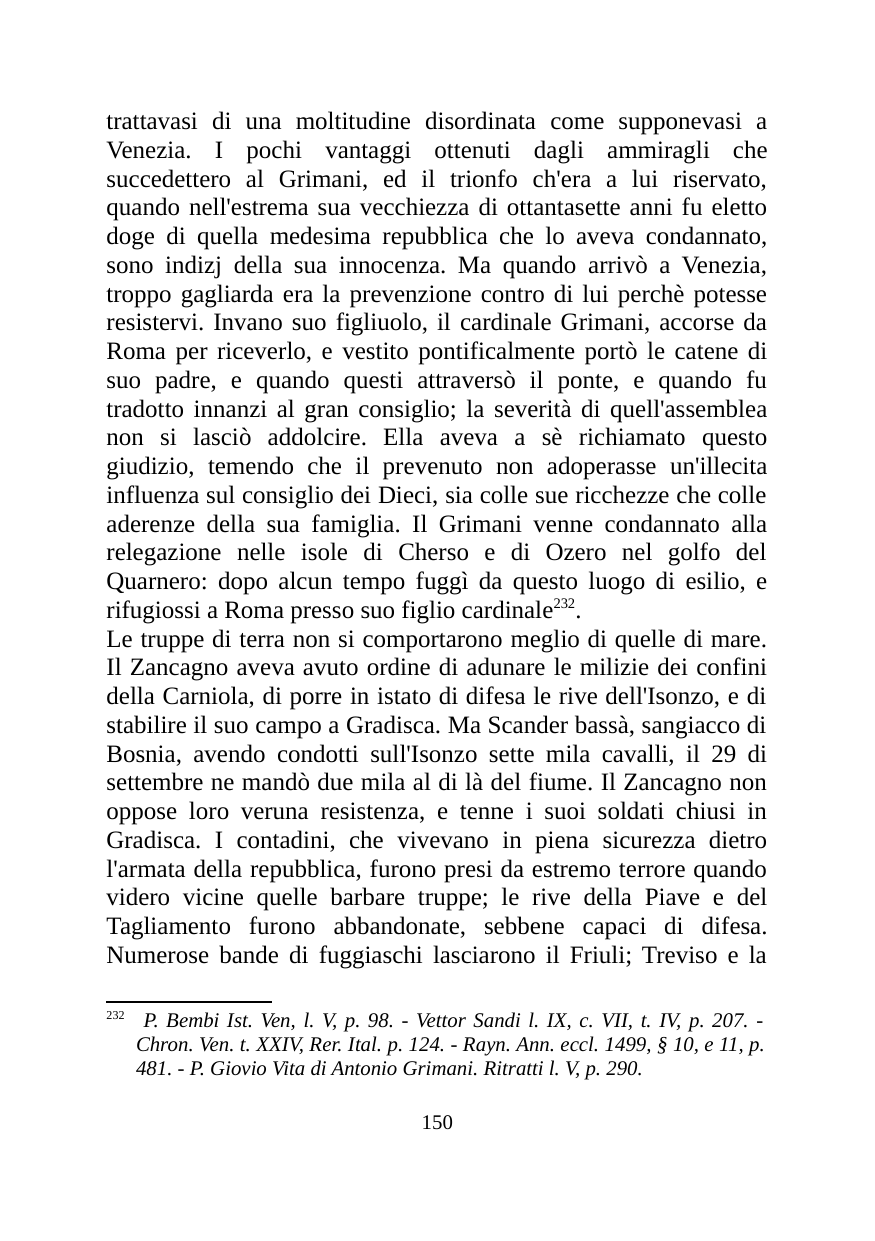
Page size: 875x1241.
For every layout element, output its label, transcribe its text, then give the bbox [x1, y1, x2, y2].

text trattavasi di una moltitudine disordinata come supponevasi a Venezia. I pochi vantaggi ottenuti dagli ammiragli che succedettero al Grimani, ed il trionfo ch'era a lui riservato, quando nell'estrema sua vecchiezza di ottantasette anni fu eletto doge di quella medesima repubblica che lo aveva condannato, sono indizj della sua innocenza. Ma quando arrivò a Venezia, troppo gagliarda era la prevenzione contro di lui perchè potesse resistervi. Invano suo figliuolo, il cardinale Grimani, accorse da Roma per riceverlo, e vestito pontificalmente portò le catene di suo padre, e quando questi attraversò il ponte, e quando fu tradotto innanzi al gran consiglio; la severità di quell'assemblea non si lasciò addolcire. Ella aveva a sè richiamato questo giudizio, temendo che il prevenuto non adoperasse un'illecita influenza sul consiglio dei Dieci, sia colle sue ricchezze che colle aderenze della sua famiglia. Il Grimani venne condannato alla relegazione nelle isole di Cherso e di Ozero nel golfo del Quarnero: dopo alcun tempo fuggì da questo luogo di esilio, e rifugiossi a Roma presso suo figlio cardinale. [106, 106, 768, 624]
text P. Bembi Ist. Ven, l. V, p. 98. - Vettor Sandi l. IX, c. VII, t. IV, p. 207. - Chron. Ven. t. XXIV, Rer. Ital. p. 124. - Rayn. Ann. eccl. 1499, § 10, e 11, p. 481. - P. Giovio Vita di Antonio Grimani. Ritratti l. V, p. 290. [106, 1008, 768, 1080]
text Le truppe di terra non si comportarono meglio di quelle di mare. Il Zancagno aveva avuto ordine di adunare le milizie dei confini della Carniola, di porre in istato di difesa le rive dell'Isonzo, e di stabilire il suo campo a Gradisca. Ma Scander bassà, sangiacco di Bosnia, avendo condotti sull'Isonzo sette mila cavalli, il 29 di settembre ne mandò due mila al di là del fiume. Il Zancagno non oppose loro veruna resistenza, e tenne i suoi soldati chiusi in Gradisca. I contadini, che vivevano in piena sicurezza dietro l'armata della repubblica, furono presi da estremo terrore quando videro vicine quelle barbare truppe; le rive della Piave e del Tagliamento furono abbandonate, sebbene capaci di difesa. Numerose bande di fuggiaschi lasciarono il Friuli; Treviso e la [106, 624, 768, 969]
